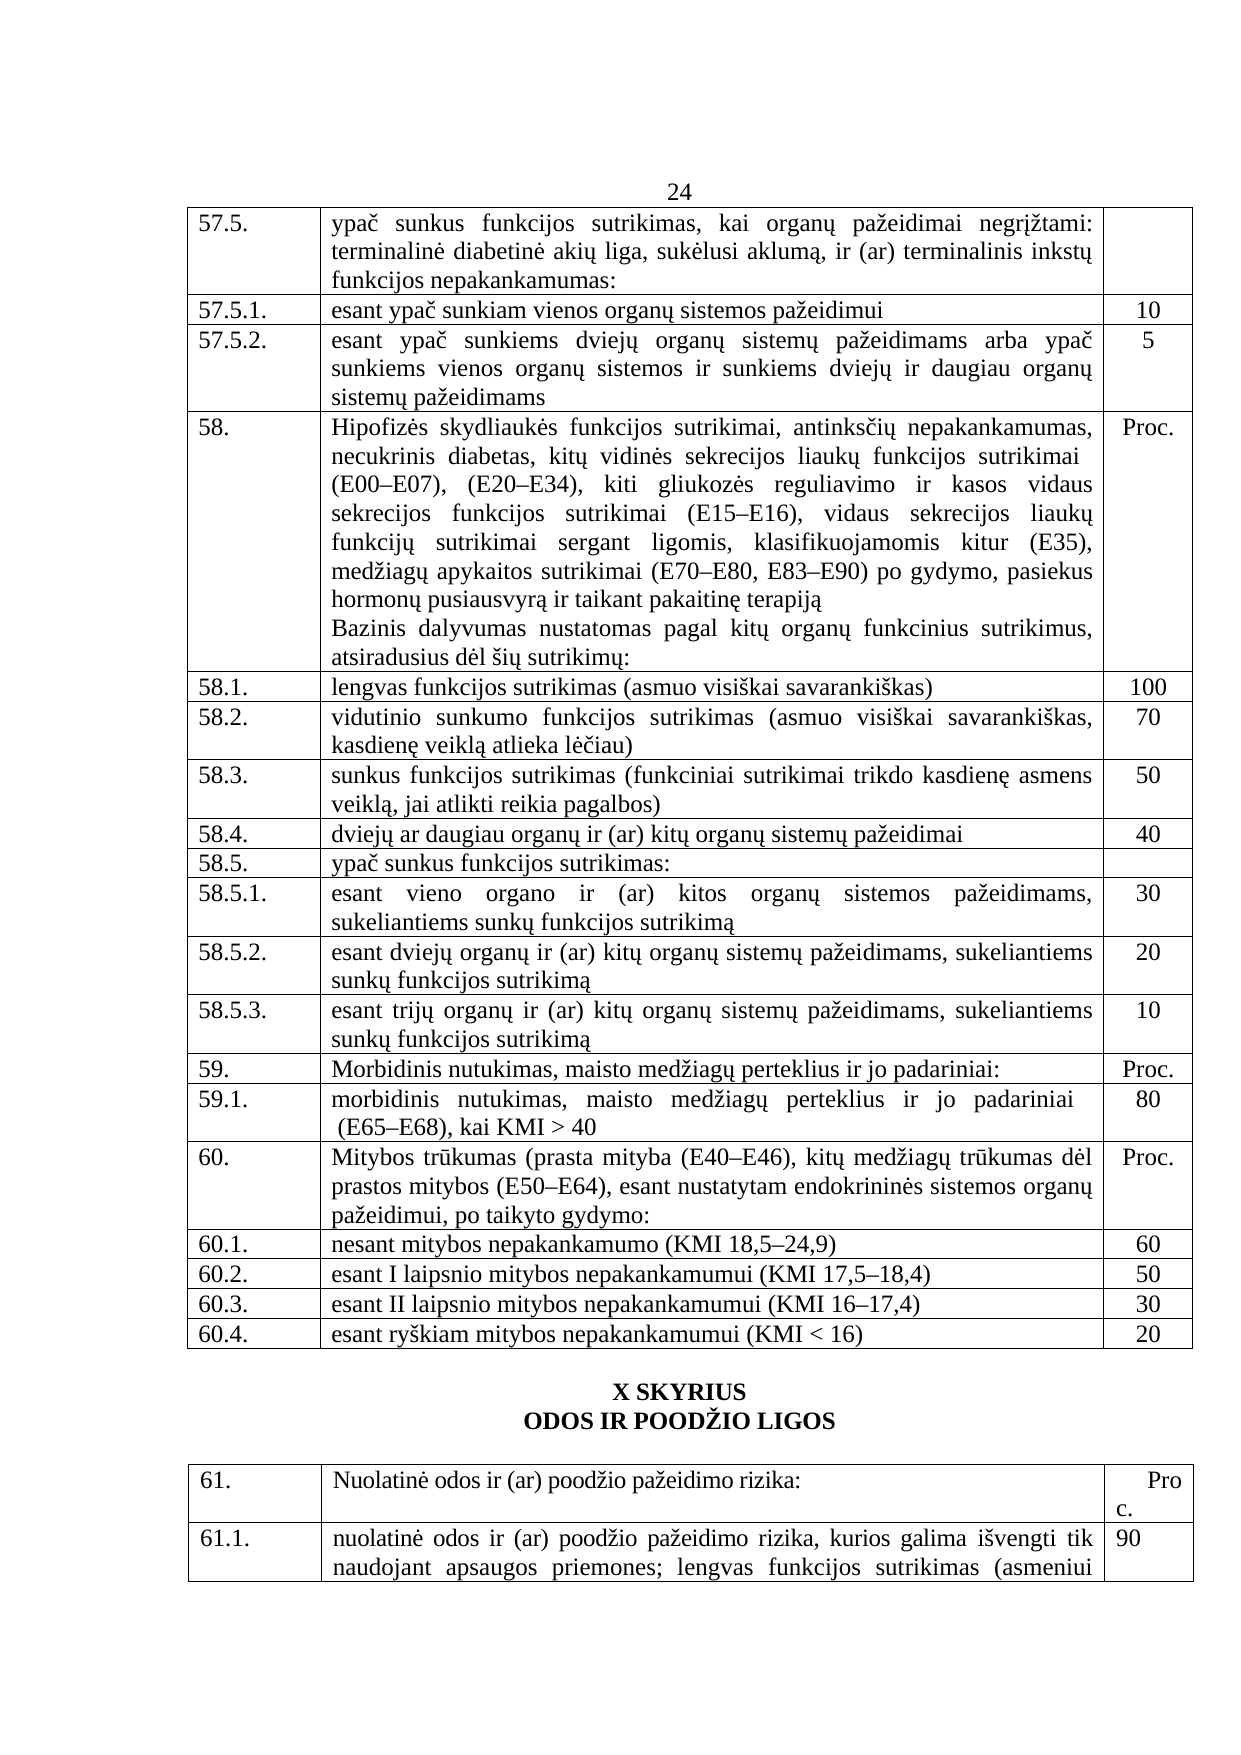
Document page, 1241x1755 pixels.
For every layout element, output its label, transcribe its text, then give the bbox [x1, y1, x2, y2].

table_cell ypač sunkus funkcijos sutrikimas, kai organų pažeidimai negrįžtami: terminalinė diabetinė akių liga, sukėlusi aklumą, ir (ar) terminalinis inkstų funkcijos nepakankamumas: [321, 208, 1103, 294]
table_cell sunkus funkcijos sutrikimas (funkciniai sutrikimai trikdo kasdienę asmens veiklą, jai atlikti reikia pagalbos) [321, 760, 1103, 818]
table_cell esant I laipsnio mitybos nepakankamumui (KMI 17,5–18,4) [321, 1259, 1103, 1288]
table_cell vidutinio sunkumo funkcijos sutrikimas (asmuo visiškai savarankiškas, kasdienę veiklą atlieka lėčiau) [321, 702, 1103, 759]
text X SKYRIUS [177, 1377, 1181, 1406]
table_cell 90 [1105, 1523, 1193, 1581]
table_cell Proc. [1104, 1054, 1192, 1083]
table_cell 58. [188, 412, 320, 671]
table_cell Proc. [1104, 412, 1192, 671]
table_cell 10 [1104, 995, 1192, 1053]
table_cell 30 [1104, 878, 1192, 936]
table_cell lengvas funkcijos sutrikimas (asmuo visiškai savarankiškas) [321, 672, 1103, 701]
table_cell 20 [1104, 1319, 1192, 1348]
table_header 61. [189, 1465, 321, 1522]
table_cell [1104, 849, 1192, 877]
table_cell 60.4. [188, 1319, 320, 1348]
table_cell 59.1. [188, 1084, 320, 1141]
table_cell 30 [1104, 1289, 1192, 1318]
table_cell [1104, 208, 1192, 294]
table_cell 57.5. [188, 208, 320, 294]
table_cell 58.5.3. [188, 995, 320, 1053]
table_header Proc. [1105, 1465, 1193, 1522]
table_cell Hipofizės skydliaukės funkcijos sutrikimai, antinksčių nepakankamumas, necukrinis diabetas, kitų vidinės sekrecijos liaukų funkcijos sutrikimai (E00–E07), (E20–E34), kiti gliukozės reguliavimo ir kasos vidaus sekrecijos funkcijos sutrikimai (E15–E16), vidaus sekrecijos liaukų funkcijų sutrikimai sergant ligomis, klasifikuojamomis kitur (E35), medžiagų apykaitos sutrikimai (E70–E80, E83–E90) po gydymo, pasiekus hormonų pusiausvyrą ir taikant pakaitinę terapiją Bazinis dalyvumas nustatomas pagal kitų organų funkcinius sutrikimus, atsiradusius dėl šių sutrikimų: [321, 412, 1103, 671]
table_cell 60 [1104, 1230, 1192, 1258]
table_cell 58.5.1. [188, 878, 320, 936]
table_cell Proc. [1104, 1142, 1192, 1228]
table_cell 80 [1104, 1084, 1192, 1141]
table_cell esant II laipsnio mitybos nepakankamumui (KMI 16–17,4) [321, 1289, 1103, 1318]
table_cell morbidinis nutukimas, maisto medžiagų perteklius ir jo padariniai (E65–E68), kai KMI > 40 [321, 1084, 1103, 1141]
table_cell ypač sunkus funkcijos sutrikimas: [321, 849, 1103, 877]
table_cell 58.1. [188, 672, 320, 701]
table_cell 100 [1104, 672, 1192, 701]
table_cell esant dviejų organų ir (ar) kitų organų sistemų pažeidimams, sukeliantiems sunkų funkcijos sutrikimą [321, 937, 1103, 994]
table_cell esant ypač sunkiems dviejų organų sistemų pažeidimams arba ypač sunkiems vienos organų sistemos ir sunkiems dviejų ir daugiau organų sistemų pažeidimams [321, 325, 1103, 411]
table_cell 57.5.1. [188, 295, 320, 324]
table_cell 60.2. [188, 1259, 320, 1288]
table_cell esant trijų organų ir (ar) kitų organų sistemų pažeidimams, sukeliantiems sunkų funkcijos sutrikimą [321, 995, 1103, 1053]
table_cell dviejų ar daugiau organų ir (ar) kitų organų sistemų pažeidimai [321, 819, 1103, 847]
table_cell 50 [1104, 1259, 1192, 1288]
table_cell esant ryškiam mitybos nepakankamumui (KMI < 16) [321, 1319, 1103, 1348]
table_cell 60.1. [188, 1230, 320, 1258]
table_cell 61.1. [189, 1523, 321, 1581]
table_cell 58.4. [188, 819, 320, 847]
table_cell Mitybos trūkumas (prasta mityba (E40–E46), kitų medžiagų trūkumas dėl prastos mitybos (E50–E64), esant nustatytam endokrininės sistemos organų pažeidimui, po taikyto gydymo: [321, 1142, 1103, 1228]
table_cell Morbidinis nutukimas, maisto medžiagų perteklius ir jo padariniai: [321, 1054, 1103, 1083]
table_cell 58.2. [188, 702, 320, 759]
table_cell 57.5.2. [188, 325, 320, 411]
table_cell 60. [188, 1142, 320, 1228]
table_cell 60.3. [188, 1289, 320, 1318]
table_header Nuolatinė odos ir (ar) poodžio pažeidimo rizika: [322, 1465, 1104, 1522]
table_cell nesant mitybos nepakankamumo (KMI 18,5–24,9) [321, 1230, 1103, 1258]
table_cell esant vieno organo ir (ar) kitos organų sistemos pažeidimams, sukeliantiems sunkų funkcijos sutrikimą [321, 878, 1103, 936]
table_cell esant ypač sunkiam vienos organų sistemos pažeidimui [321, 295, 1103, 324]
table_cell nuolatinė odos ir (ar) poodžio pažeidimo rizika, kurios galima išvengti tik naudojant apsaugos priemones; lengvas funkcijos sutrikimas (asmeniui [322, 1523, 1104, 1581]
text ODOS IR POODŽIO LIGOS [177, 1406, 1181, 1435]
table_cell 58.3. [188, 760, 320, 818]
table_cell 5 [1104, 325, 1192, 411]
table_cell 20 [1104, 937, 1192, 994]
table_cell 10 [1104, 295, 1192, 324]
table_cell 40 [1104, 819, 1192, 847]
table_cell 58.5. [188, 849, 320, 877]
table_cell 58.5.2. [188, 937, 320, 994]
table_cell 70 [1104, 702, 1192, 759]
table_cell 59. [188, 1054, 320, 1083]
table_cell 50 [1104, 760, 1192, 818]
